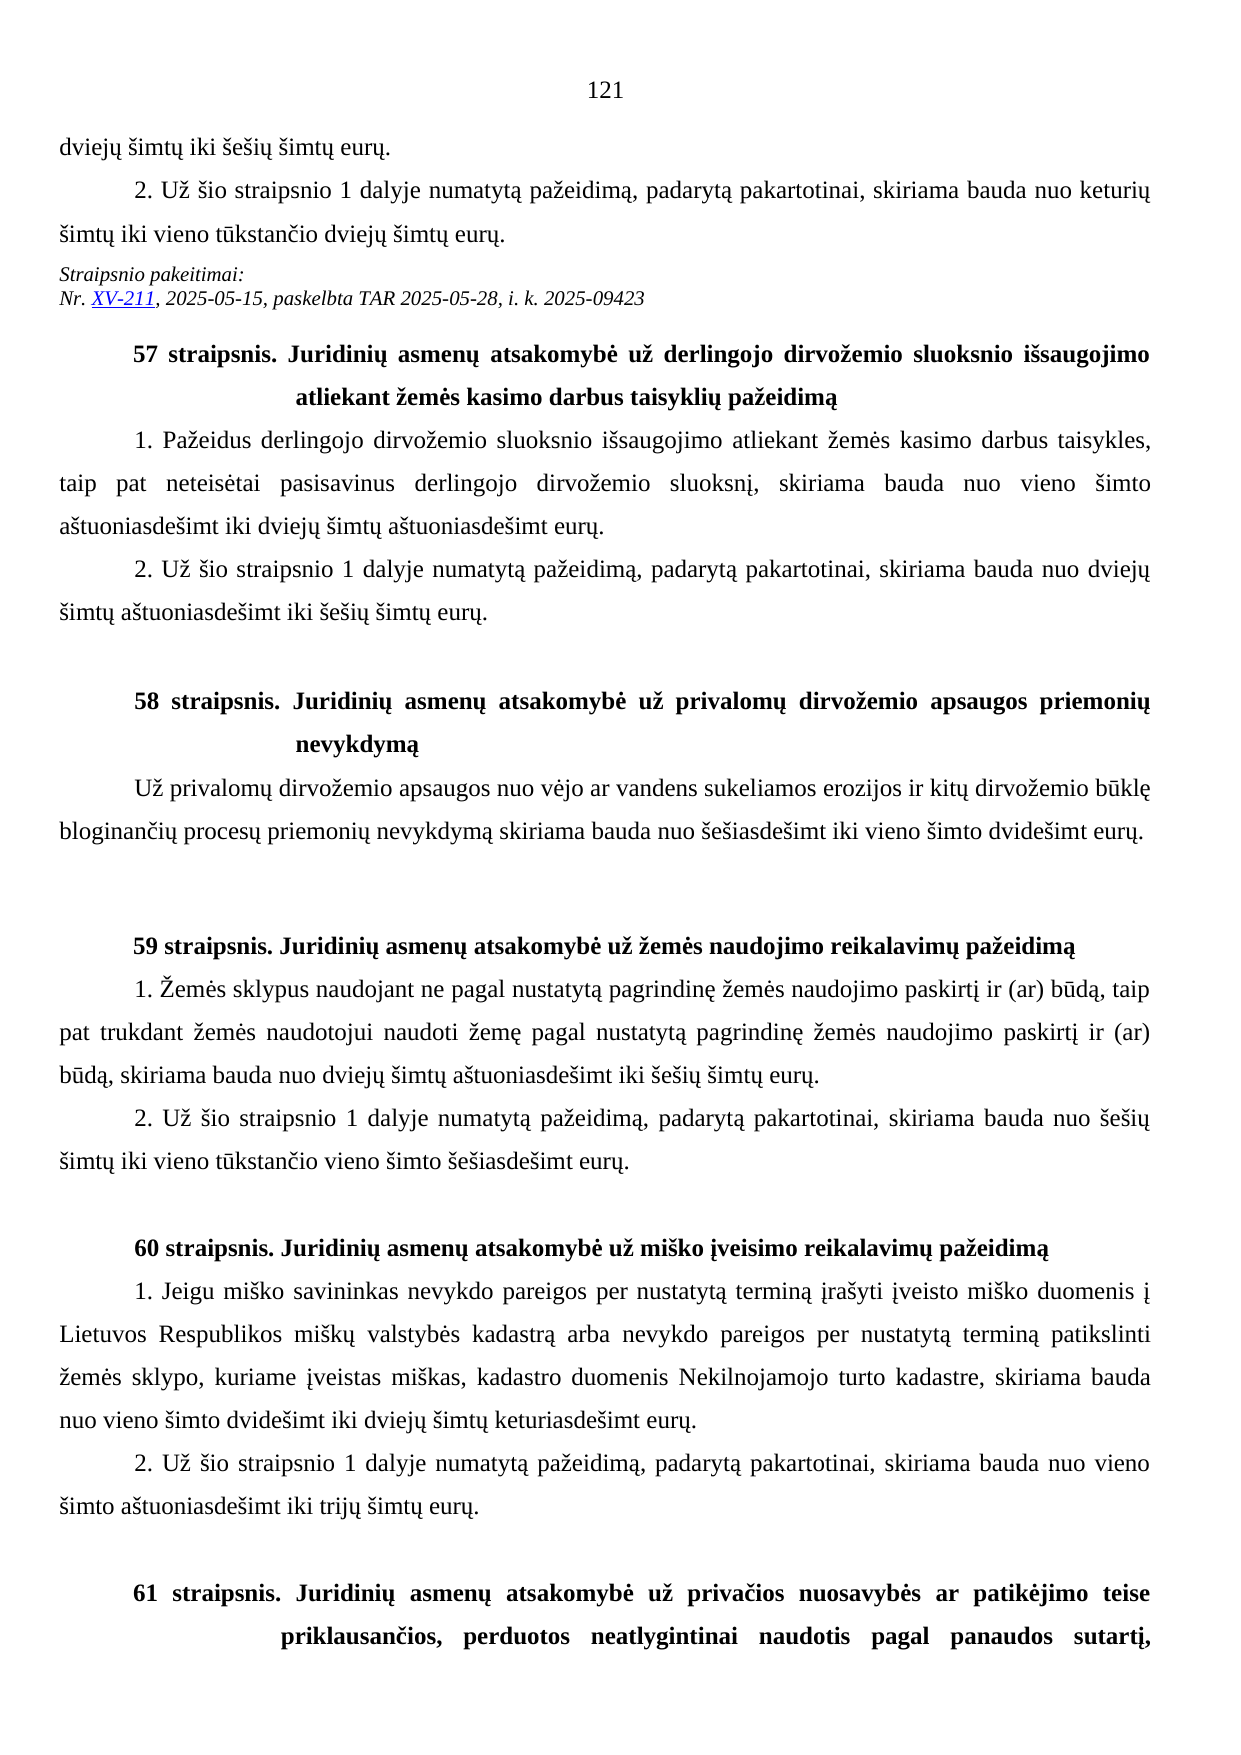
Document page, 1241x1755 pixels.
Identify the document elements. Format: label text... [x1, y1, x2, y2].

text 57 straipsnis. Juridinių asmenų atsakomybė už derlingojo dirvožemio sluoksnio išsaugojimo atliekant žemės kasimo darbus taisyklių pažeidimą [133, 339, 1152, 411]
text Nr. XV-211, 2025-05-15, paskelbta TAR 2025-05-28, i. k. 2025-09423 [59, 286, 1152, 310]
text 1. Žemės sklypus naudojant ne pagal nustatytą pagrindinę žemės naudojimo paskirtį ir (ar) būdą, taip pat trukdant žemės naudotojui naudoti žemę pagal nustatytą pagrindinę žemės naudojimo paskirtį ir (ar) būdą, skiriama bauda nuo dviejų šimtų aštuoniasdešimt iki šešių šimtų eurų. [59, 974, 1152, 1089]
text 60 straipsnis. Juridinių asmenų atsakomybė už miško įveisimo reikalavimų pažeidimą [134, 1233, 1152, 1261]
text 2. Už šio straipsnio 1 dalyje numatytą pažeidimą, padarytą pakartotinai, skiriama bauda nuo keturių šimtų iki vieno tūkstančio dviejų šimtų eurų. [59, 176, 1152, 247]
text 61 straipsnis. Juridinių asmenų atsakomybė už privačios nuosavybės ar patikėjimo teise priklausančios, perduotos neatlygintinai naudotis pagal panaudos sutartį, [133, 1578, 1152, 1649]
text 2. Už šio straipsnio 1 dalyje numatytą pažeidimą, padarytą pakartotinai, skiriama bauda nuo dviejų šimtų aštuoniasdešimt iki šešių šimtų eurų. [59, 554, 1152, 626]
text 2. Už šio straipsnio 1 dalyje numatytą pažeidimą, padarytą pakartotinai, skiriama bauda nuo vieno šimto aštuoniasdešimt iki trijų šimtų eurų. [59, 1448, 1152, 1520]
text 1. Jeigu miško savininkas nevykdo pareigos per nustatytą terminą įrašyti įveisto miško duomenis į Lietuvos Respublikos miškų valstybės kadastrą arba nevykdo pareigos per nustatytą terminą patikslinti žemės sklypo, kuriame įveistas miškas, kadastro duomenis Nekilnojamojo turto kadastre, skiriama bauda nuo vieno šimto dvidešimt iki dviejų šimtų keturiasdešimt eurų. [59, 1276, 1152, 1434]
text dviejų šimtų iki šešių šimtų eurų. [59, 132, 1152, 161]
text 1. Pažeidus derlingojo dirvožemio sluoksnio išsaugojimo atliekant žemės kasimo darbus taisykles, taip pat neteisėtai pasisavinus derlingojo dirvožemio sluoksnį, skiriama bauda nuo vieno šimto aštuoniasdešimt iki dviejų šimtų aštuoniasdešimt eurų. [59, 425, 1152, 540]
text 59 straipsnis. Juridinių asmenų atsakomybė už žemės naudojimo reikalavimų pažeidimą [133, 931, 1152, 959]
text Straipsnio pakeitimai: [59, 262, 1152, 286]
text 2. Už šio straipsnio 1 dalyje numatytą pažeidimą, padarytą pakartotinai, skiriama bauda nuo šešių šimtų iki vieno tūkstančio vieno šimto šešiasdešimt eurų. [59, 1103, 1152, 1175]
text 58 straipsnis. Juridinių asmenų atsakomybė už privalomų dirvožemio apsaugos priemonių nevykdymą [134, 686, 1152, 758]
text Už privalomų dirvožemio apsaugos nuo vėjo ar vandens sukeliamos erozijos ir kitų dirvožemio būklę bloginančių procesų priemonių nevykdymą skiriama bauda nuo šešiasdešimt iki vieno šimto dvidešimt eurų. [59, 773, 1152, 844]
